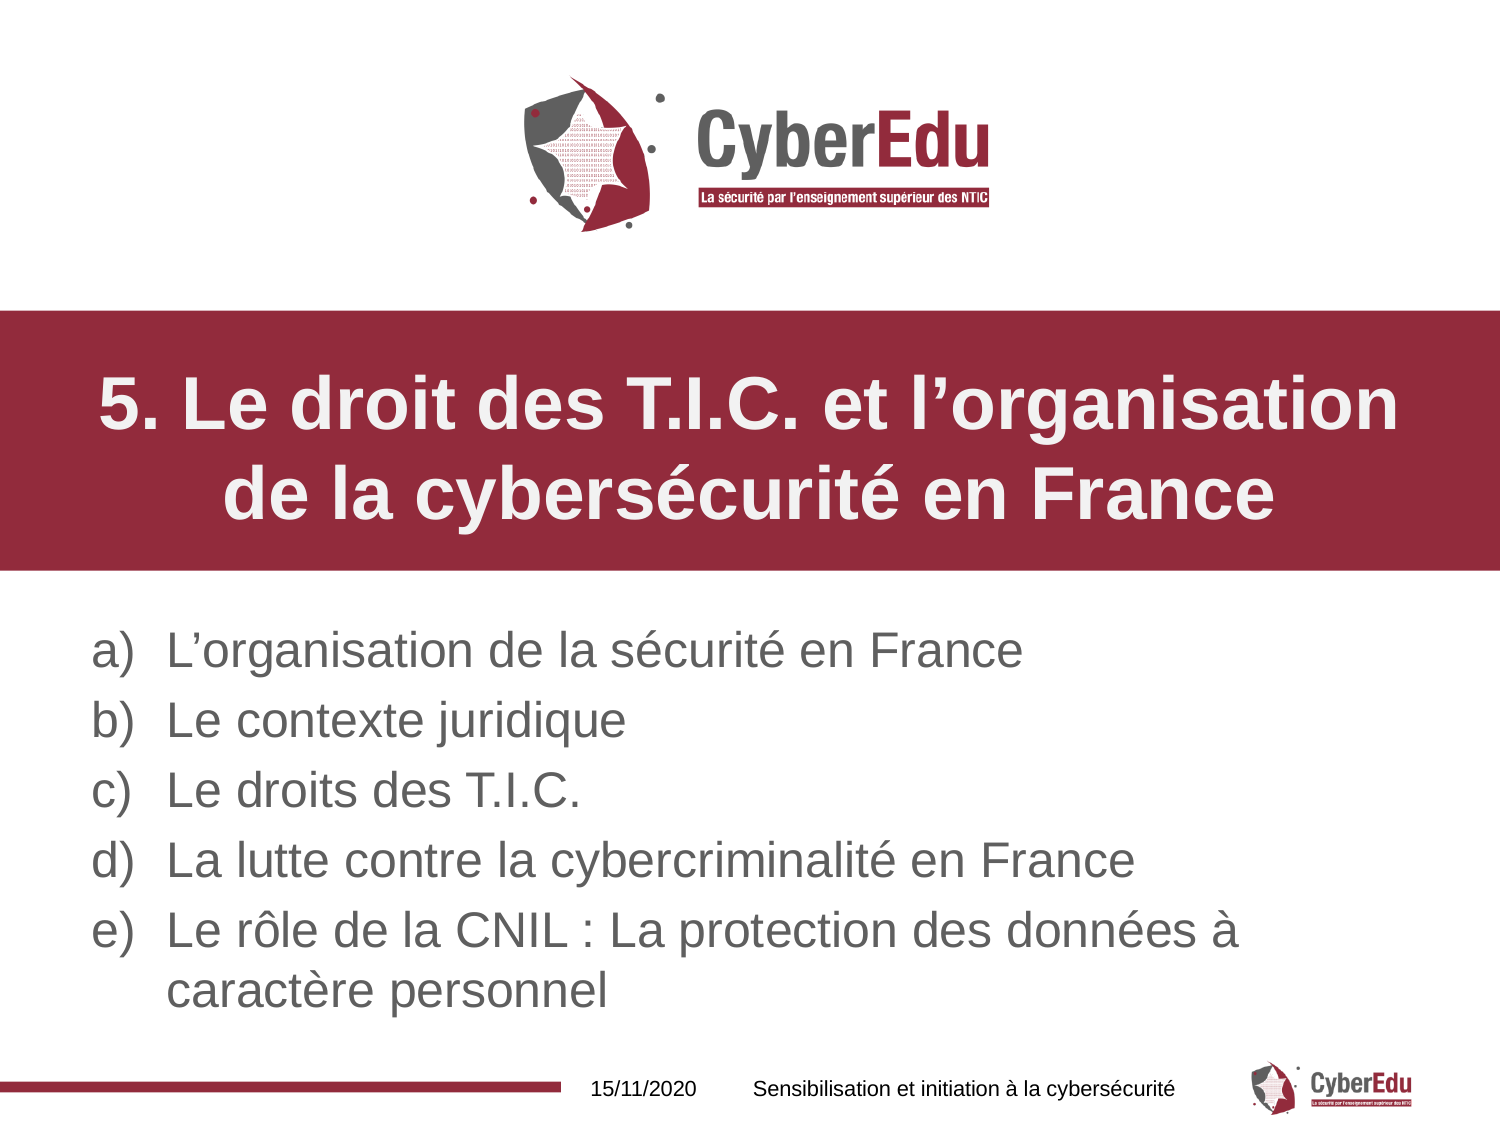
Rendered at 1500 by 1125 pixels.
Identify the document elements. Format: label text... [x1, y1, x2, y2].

title 5. Le droit des T.I.C. et l’organisation de la cybersécurité en France [75, 338, 1425, 551]
footer Sensibilisation et initiation à la cybersécurité [738, 1059, 1236, 1118]
list L’organisation de la sécurité en France Le contexte juridique Le droits des T.I.C. La lutte contre la cybercriminalité en France Le rôle de la CNIL : La protection des données à caractère personnel [76, 609, 1424, 1059]
picture [1246, 1060, 1412, 1115]
slide_number 15/11/2020 [561, 1059, 727, 1118]
picture [509, 75, 991, 232]
